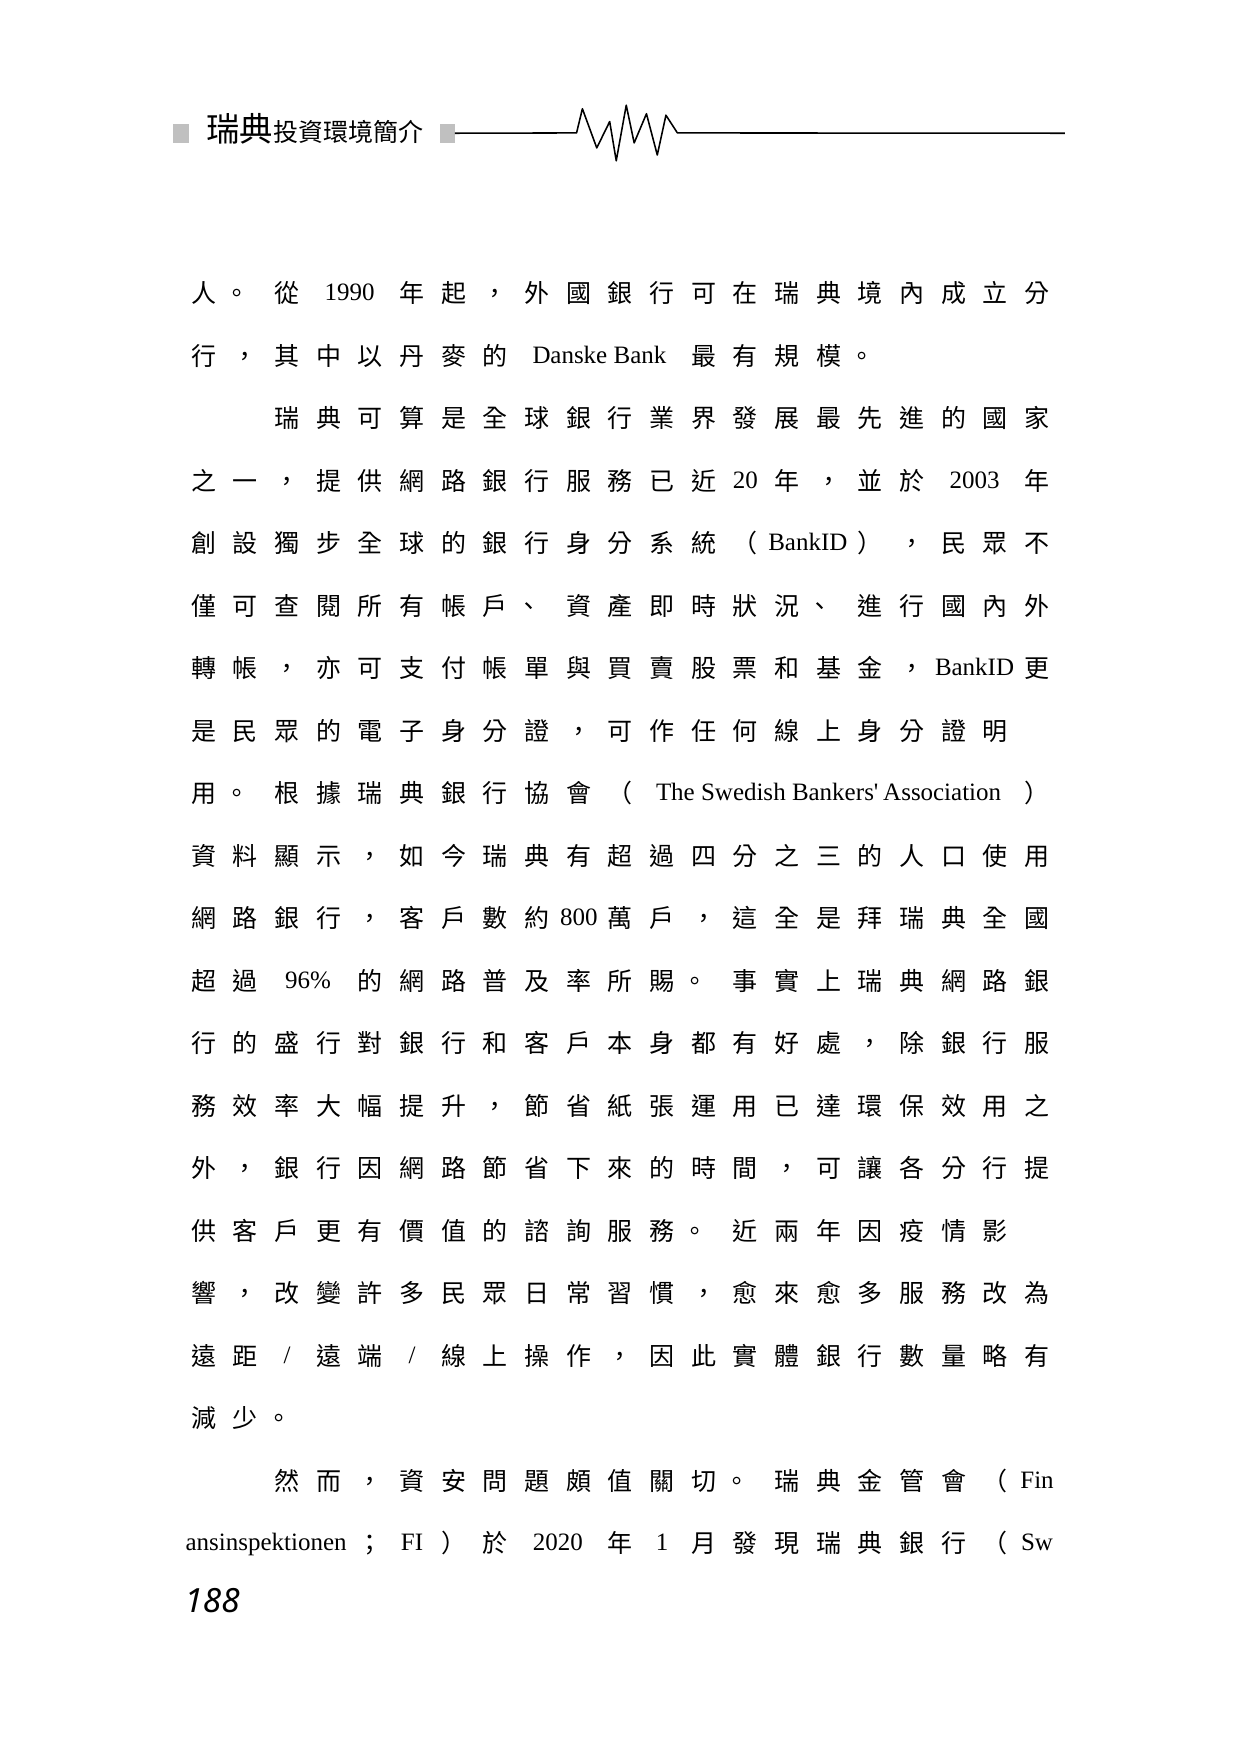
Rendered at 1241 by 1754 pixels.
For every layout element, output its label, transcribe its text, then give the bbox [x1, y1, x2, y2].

text 瑞典可算是全球銀行業界發展最先進的國家之一，提供網路銀行服務已近20年，並於2003年創設獨步全球的銀行身分系統（BankID），民眾不僅可查閱所有帳戶、資產即時狀況、進行國內外轉帳，亦可支付帳單與買賣股票和基金，BankID更是民眾的電子身分證，可作任何線上身分證明用。根據瑞典銀行協會（The Swedish Bankers' Association）資料顯示，如今瑞典有超過四分之三的人口使用網路銀行，客戶數約800萬戶，這全是拜瑞典全國超過96%的網路普及率所賜。事實上瑞典網路銀行的盛行對銀行和客戶本身都有好處，除銀行服務效率大幅提升，節省紙張運用已達環保效用之外，銀行因網路節省下來的時間，可讓各分行提供客戶更有價值的諮詢服務。近兩年因疫情影響，改變許多民眾日常習慣，愈來愈多服務改為遠距/遠端/線上操作，因此實體銀行數量略有減少。 [183, 375, 1058, 1438]
text 然而，資安問題頗值關切。瑞典金管會（Finansinspektionen；FI）於2020年1月發現瑞典銀行（Sw [183, 1438, 1058, 1563]
text 人。從1990年起，外國銀行可在瑞典境內成立分行，其中以丹麥的Danske Bank最有規模。 [183, 250, 1058, 375]
